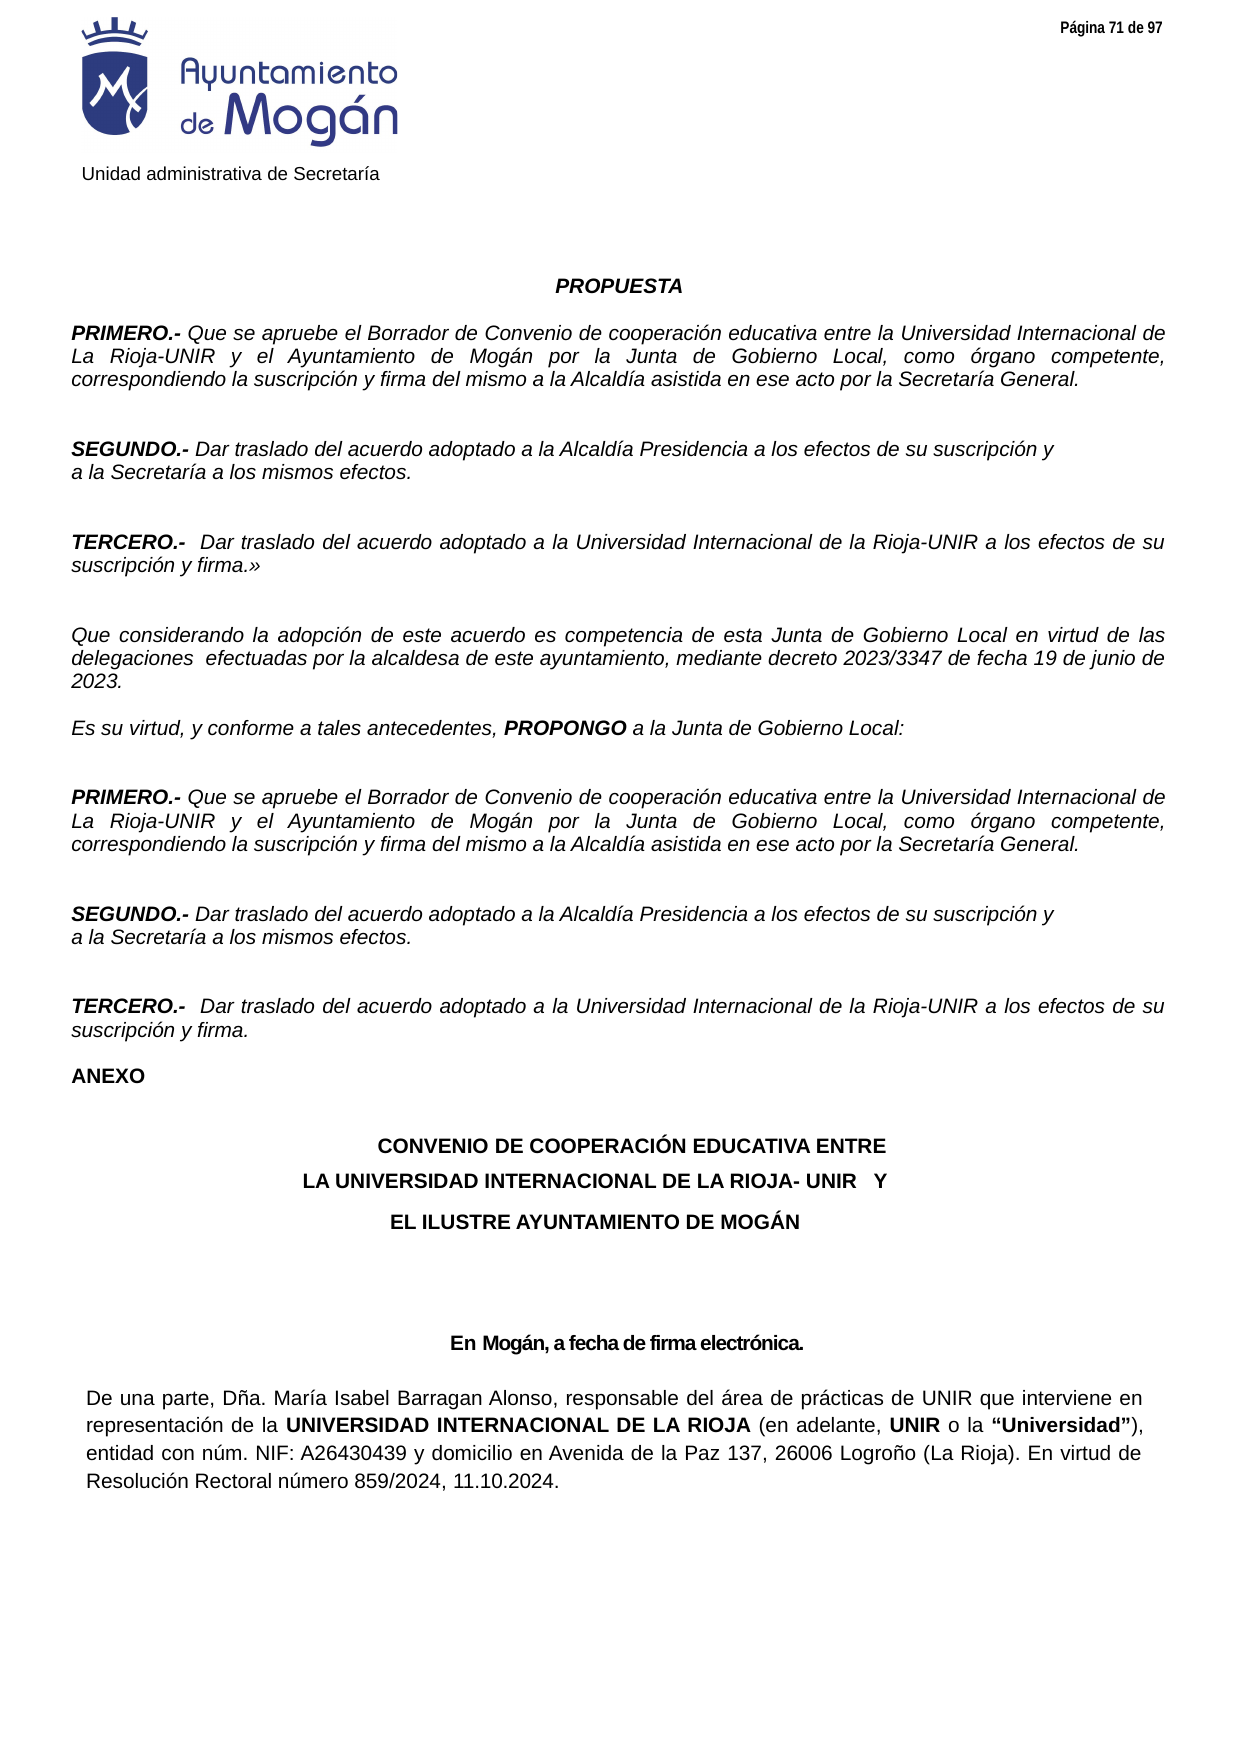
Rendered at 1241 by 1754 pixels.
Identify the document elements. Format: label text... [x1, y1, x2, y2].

text Que considerando la adopción de este acuerdo es competencia de esta Junta de Gobierno Local en virtud de las delegaciones efectuadas por la alcaldesa de este ayuntamiento, mediante decreto 2023/3347 de fecha 19 de junio de 2023. [71, 623, 1169, 693]
text LA UNIVERSIDAD INTERNACIONAL DE LA RIOJA- UNIR Y [71, 1170, 1124, 1193]
text EL ILUSTRE AYUNTAMIENTO DE MOGÁN [71, 1210, 1124, 1234]
text PROPUESTA [71, 275, 1169, 298]
text CONVENIO DE COOPERACIÓN EDUCATIVA ENTRE [71, 1134, 1169, 1158]
text a la Secretaría a los mismos efectos. [71, 925, 1169, 948]
text a la Secretaría a los mismos efectos. [71, 461, 1169, 484]
text SEGUNDO.- Dar traslado del acuerdo adoptado a la Alcaldía Presidencia a los efectos de su suscripción y [71, 437, 1169, 461]
text ANEXO [71, 1065, 1169, 1088]
text PRIMERO.- Que se apruebe el Borrador de Convenio de cooperación educativa entre la Universidad Internacional de La Rioja-UNIR y el Ayuntamiento de Mogán por la Junta de Gobierno Local, como órgano competente, correspondiendo la suscripción y firma del mismo a la Alcaldía asistida en ese acto por la Secretaría General. [71, 786, 1169, 856]
text SEGUNDO.- Dar traslado del acuerdo adoptado a la Alcaldía Presidencia a los efectos de su suscripción y [71, 902, 1169, 925]
text TERCERO.- Dar traslado del acuerdo adoptado a la Universidad Internacional de la Rioja-UNIR a los efectos de su suscripción y firma. [71, 995, 1169, 1041]
text Es su virtud, y conforme a tales antecedentes, PROPONGO a la Junta de Gobierno Local: [71, 716, 1169, 739]
picture [81, 17, 398, 153]
text PRIMERO.- Que se apruebe el Borrador de Convenio de cooperación educativa entre la Universidad Internacional de La Rioja-UNIR y el Ayuntamiento de Mogán por la Junta de Gobierno Local, como órgano competente, correspondiendo la suscripción y firma del mismo a la Alcaldía asistida en ese acto por la Secretaría General. [71, 321, 1169, 391]
subtitle En Mogán, a fecha de firma electrónica. [86, 1331, 1169, 1354]
text De una parte, Dña. María Isabel Barragan Alonso, responsable del área de prácticas de UNIR que interviene en representación de la UNIVERSIDAD INTERNACIONAL DE LA RIOJA (en adelante, UNIR o la “Universidad”), entidad con núm. NIF: A26430439 y domicilio en Avenida de la Paz 137, 26006 Logroño (La Rioja). En virtud de Resolución Rectoral número 859/2024, 11.10.2024. [86, 1386, 1144, 1493]
text TERCERO.- Dar traslado del acuerdo adoptado a la Universidad Internacional de la Rioja-UNIR a los efectos de su suscripción y firma.» [71, 530, 1169, 577]
